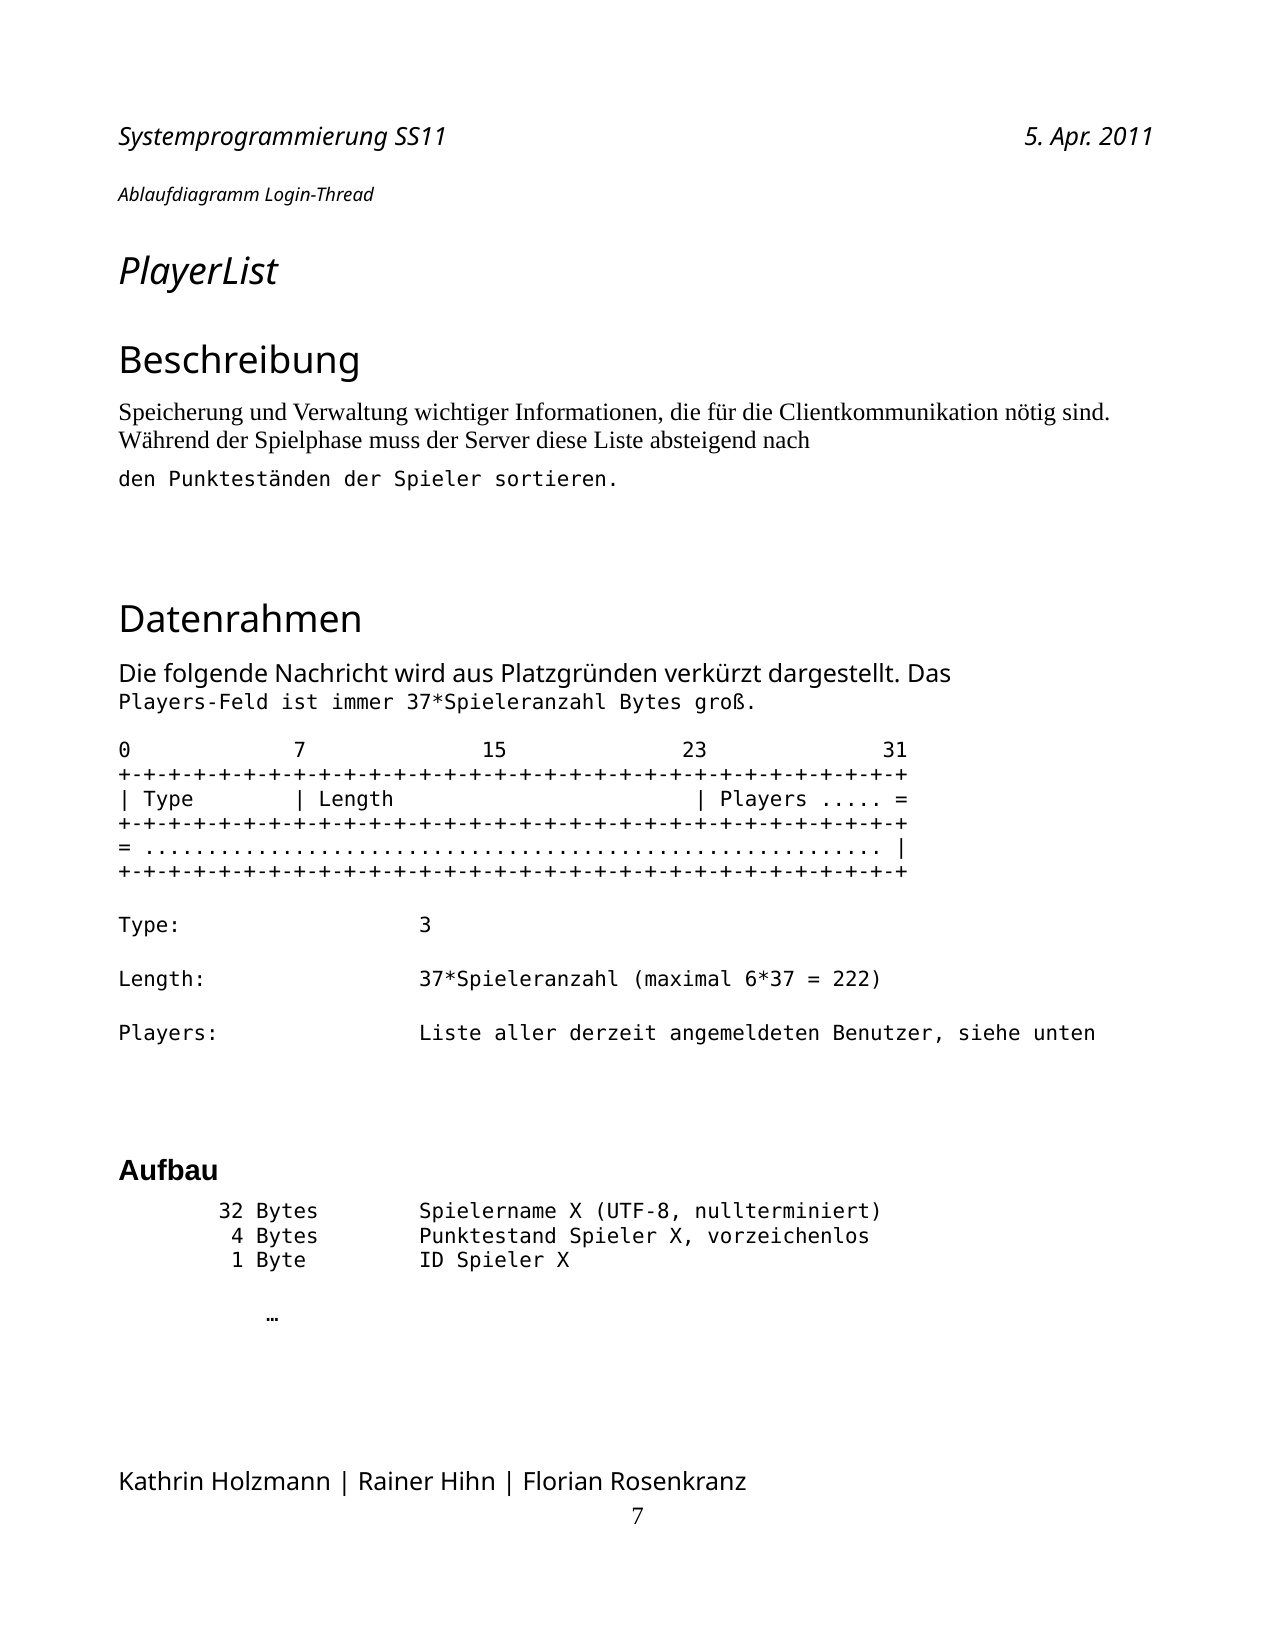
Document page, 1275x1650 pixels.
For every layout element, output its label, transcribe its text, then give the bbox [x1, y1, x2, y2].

text | Type | Length | Players ..... = [118, 787, 1157, 811]
text +-+-+-+-+-+-+-+-+-+-+-+-+-+-+-+-+-+-+-+-+-+-+-+-+-+-+-+-+-+-+-+ [118, 762, 1157, 787]
text … [118, 1302, 1157, 1326]
subtitle Aufbau [118, 1153, 1157, 1187]
text +-+-+-+-+-+-+-+-+-+-+-+-+-+-+-+-+-+-+-+-+-+-+-+-+-+-+-+-+-+-+-+ [118, 811, 1157, 835]
subtitle PlayerList [118, 245, 1157, 296]
text Type: 3 [118, 913, 1157, 938]
text 32 Bytes Spielername X (UTF-8, nullterminiert) [118, 1199, 1157, 1224]
text Die folgende Nachricht wird aus Platzgründen verkürzt dargestellt. Das [118, 656, 1157, 690]
text = ........................................................... | [118, 835, 1157, 859]
text den Punkteständen der Spieler sortieren. [118, 467, 1157, 491]
text +-+-+-+-+-+-+-+-+-+-+-+-+-+-+-+-+-+-+-+-+-+-+-+-+-+-+-+-+-+-+-+ [118, 859, 1157, 884]
text Speicherung und Verwaltung wichtiger Informationen, die für die Clientkommunikation nötig sind. Während der Spielphase muss der Server diese Liste absteigend nach [118, 397, 1157, 454]
subtitle Datenrahmen [118, 592, 1157, 643]
text Players: Liste aller derzeit angemeldeten Benutzer, siehe unten [118, 1021, 1157, 1045]
text 0 7 15 23 31 [118, 738, 1157, 762]
subtitle Beschreibung [118, 333, 1157, 384]
text Length: 37*Spieleranzahl (maximal 6*37 = 222) [118, 967, 1157, 991]
text Ablaufdiagramm Login-Thread [118, 182, 1157, 207]
text Players-Feld ist immer 37*Spieleranzahl Bytes groß. [118, 690, 1157, 714]
text 1 Byte ID Spieler X [118, 1248, 1157, 1272]
text 4 Bytes Punktestand Spieler X, vorzeichenlos [118, 1224, 1157, 1248]
